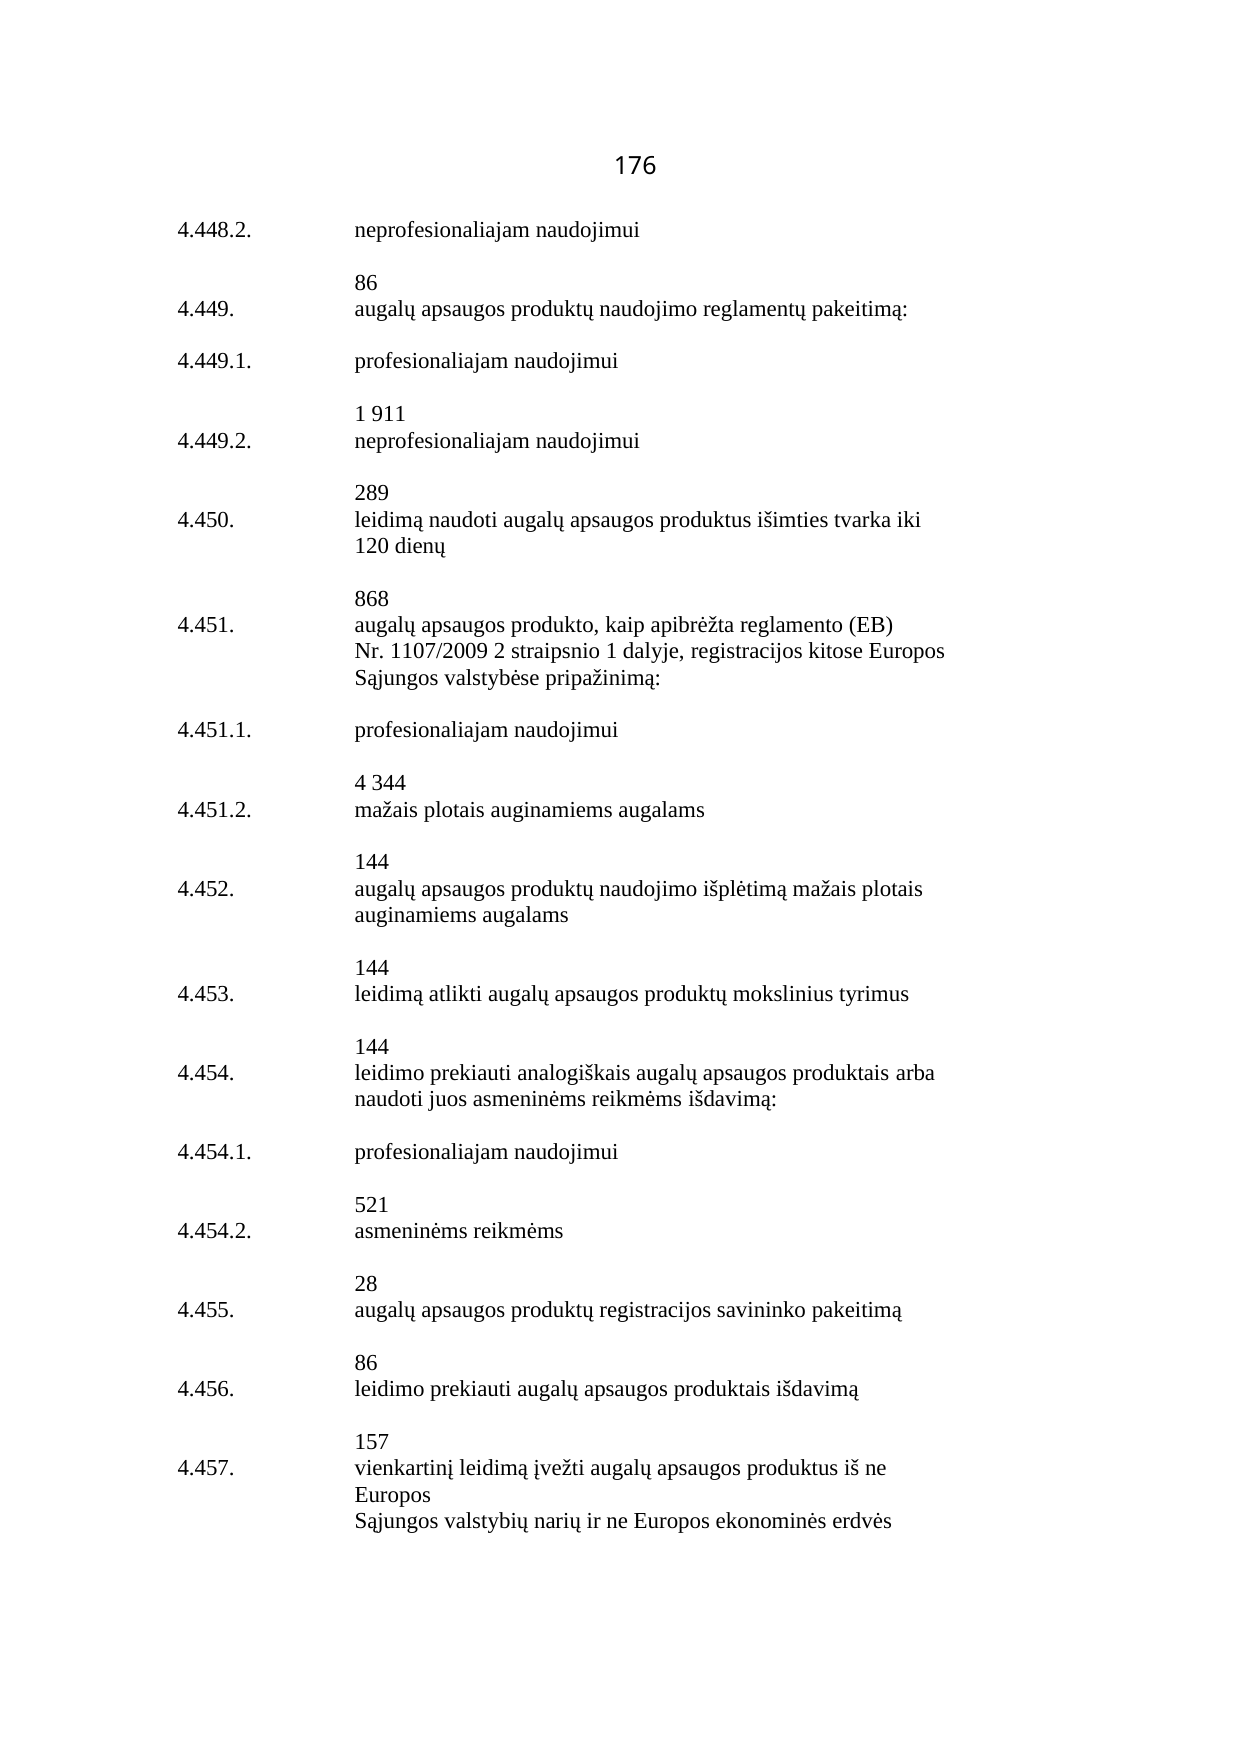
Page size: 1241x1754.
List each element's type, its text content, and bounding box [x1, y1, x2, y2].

text 4.456. leidimo prekiauti augalų apsaugos produktais išdavimą 157 [177, 1375, 945, 1454]
text 4.449.1. profesionaliajam naudojimui 1 911 [177, 348, 945, 427]
text 120 dienų 868 [354, 532, 945, 611]
text 4.452. augalų apsaugos produktų naudojimo išplėtimą mažais plotais [177, 875, 945, 901]
text 4.457. vienkartinį leidimą įvežti augalų apsaugos produktus iš ne Europos [177, 1454, 945, 1507]
text 4.449.2. neprofesionaliajam naudojimui 289 [177, 427, 945, 506]
text 4.454.2. asmeninėms reikmėms 28 [177, 1217, 945, 1296]
text auginamiems augalams 144 [354, 901, 945, 980]
text 4.451.1. profesionaliajam naudojimui 4 344 [177, 717, 945, 796]
text 4.453. leidimą atlikti augalų apsaugos produktų mokslinius tyrimus 144 [177, 980, 945, 1059]
text 4.454. leidimo prekiauti analogiškais augalų apsaugos produktais arba [177, 1059, 945, 1086]
text Sąjungos valstybių narių ir ne Europos ekonominės erdvės [354, 1507, 945, 1533]
text 4.449. augalų apsaugos produktų naudojimo reglamentų pakeitimą: [177, 295, 945, 348]
text Nr. 1107/2009 2 straipsnio 1 dalyje, registracijos kitose Europos [354, 637, 945, 664]
text 4.451. augalų apsaugos produkto, kaip apibrėžta reglamento (EB) [177, 611, 945, 637]
text Sąjungos valstybėse pripažinimą: [354, 664, 945, 717]
text 4.455. augalų apsaugos produktų registracijos savininko pakeitimą 86 [177, 1296, 945, 1375]
text 4.454.1. profesionaliajam naudojimui 521 [177, 1138, 945, 1217]
text 4.450. leidimą naudoti augalų apsaugos produktus išimties tvarka iki [177, 506, 945, 532]
text naudoti juos asmeninėms reikmėms išdavimą: [354, 1086, 945, 1138]
text 4.451.2. mažais plotais auginamiems augalams 144 [177, 796, 945, 875]
text 4.448.2. neprofesionaliajam naudojimui 86 [177, 216, 945, 295]
